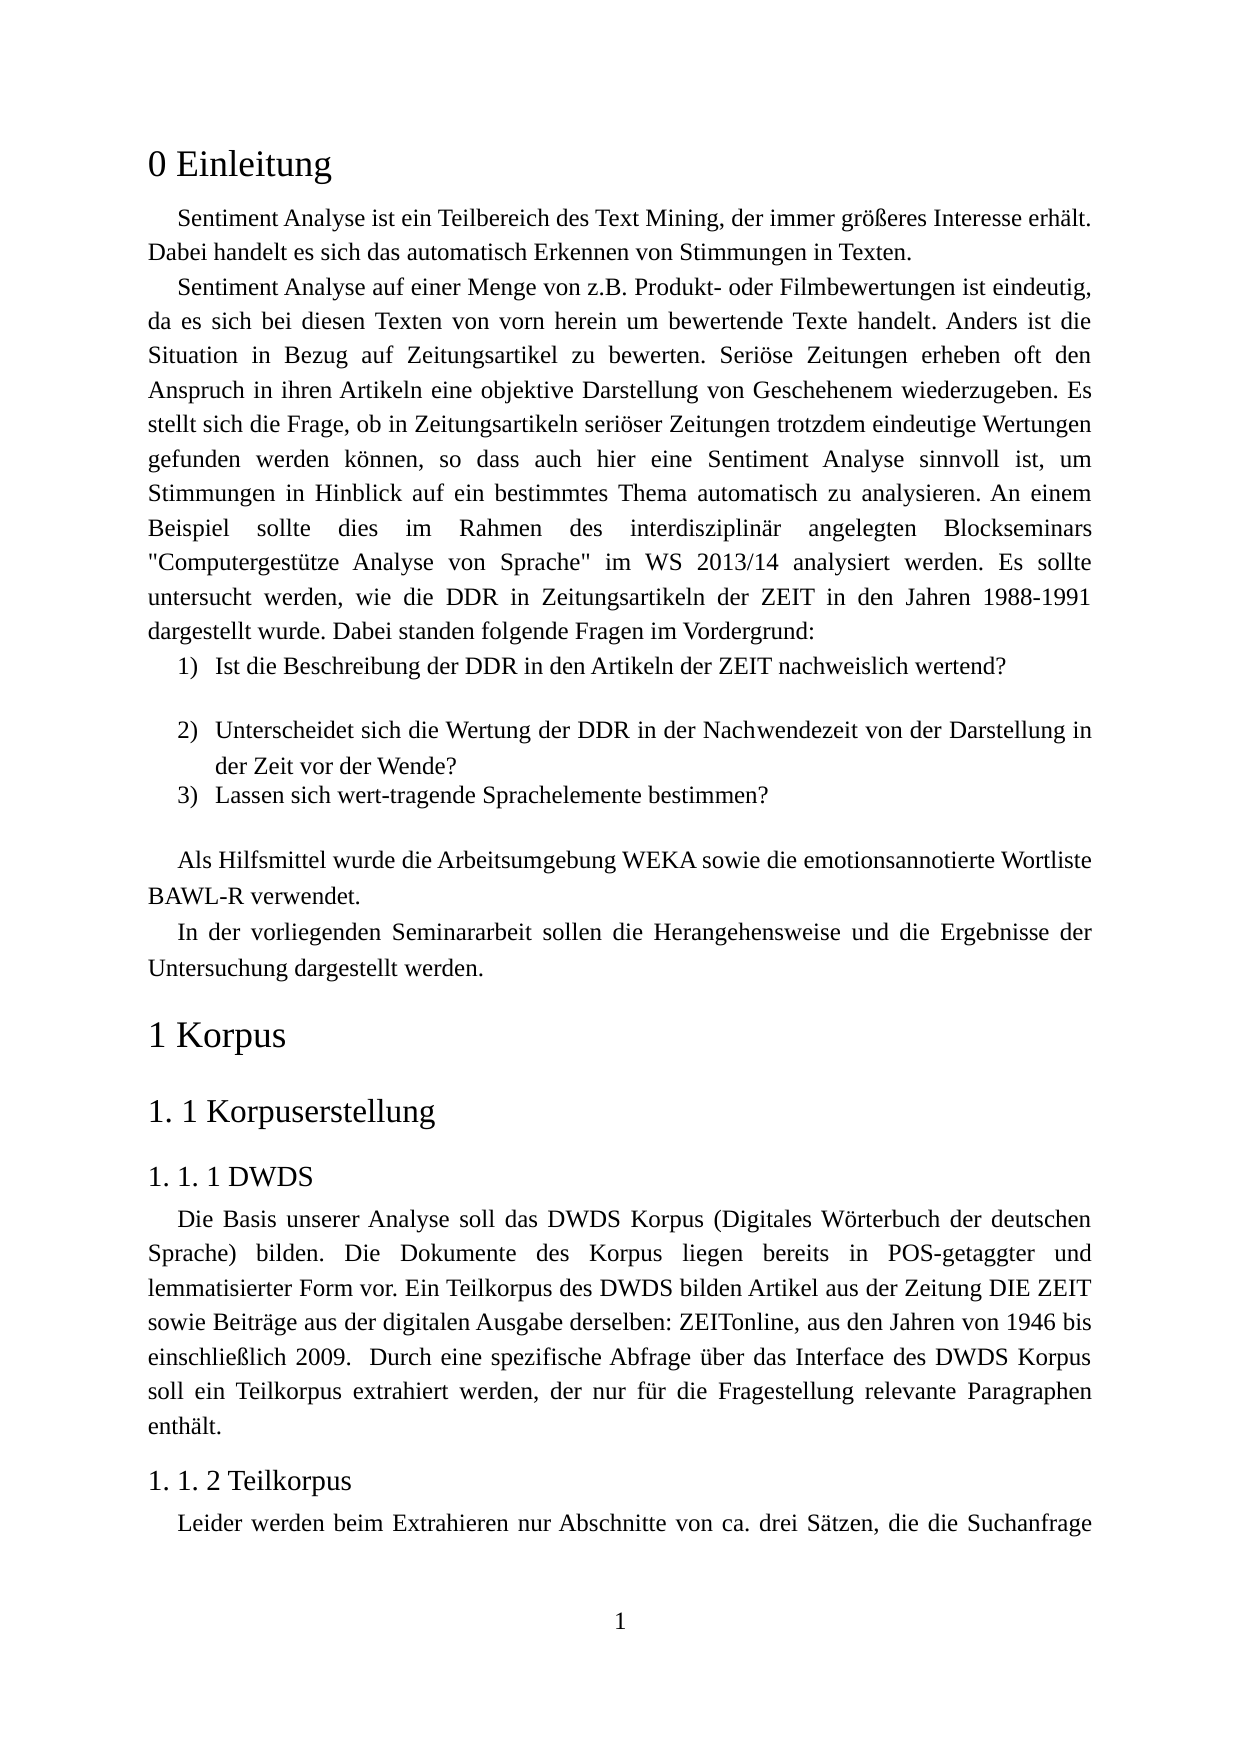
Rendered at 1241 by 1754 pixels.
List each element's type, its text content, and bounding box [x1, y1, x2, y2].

text Die Basis unserer Analyse soll das DWDS Korpus (Digitales Wörterbuch der deutschen Sprache) bilden. Die Dokumente des Korpus liegen bereits in POS-getaggter und lemmatisierter Form vor. Ein Teilkorpus des DWDS bilden Artikel aus der Zeitung DIE ZEIT sowie Beiträge aus der digitalen Ausgabe derselben: ZEITonline, aus den Jahren von 1946 bis einschließlich 2009. Durch eine spezifische Abfrage über das Interface des DWDS Korpus soll ein Teilkorpus extrahiert werden, der nur für die Fragestellung relevante Paragraphen enthält. [148, 1204, 1093, 1439]
text Als Hilfsmittel wurde die Arbeitsumgebung WEKA sowie die emotionsannotierte Wortliste BAWL-R verwendet. [148, 845, 1093, 909]
table_cell Unterscheidet sich die Wertung der DDR in der Nachwendezeit von der Darstellung in der Zeit vor der Wende? [215, 716, 1093, 780]
table_cell [148, 716, 215, 780]
text 1. 1 Korpuserstellung [148, 1091, 1093, 1129]
text 1. 1. 2 Teilkorpus [148, 1463, 1093, 1497]
table_cell Lassen sich wert-tragende Sprachelemente bestimmen? [215, 780, 1093, 845]
text Leider werden beim Extrahieren nur Abschnitte von ca. drei Sätzen, die die Suchanfrage [148, 1508, 1093, 1537]
text 1 Korpus [148, 1012, 1093, 1055]
text Sentiment Analyse auf einer Menge von z.B. Produkt- oder Filmbewertungen ist eindeutig, da es sich bei diesen Texten von vorn herein um bewertende Texte handelt. Anders ist die Situation in Bezug auf Zeitungsartikel zu bewerten. Seriöse Zeitungen erheben oft den Anspruch in ihren Artikeln eine objektive Darstellung von Geschehenem wiederzugeben. Es stellt sich die Frage, ob in Zeitungsartikeln seriöser Zeitungen trotzdem eindeutige Wertungen gefunden werden können, so dass auch hier eine Sentiment Analyse sinnvoll ist, um Stimmungen in Hinblick auf ein bestimmtes Thema automatisch zu analysieren. An einem Beispiel sollte dies im Rahmen des interdisziplinär angelegten Blockseminars "Computergestütze Analyse von Sprache" im WS 2013/14 analysiert werden. Es sollte untersucht werden, wie die DDR in Zeitungsartikeln der ZEIT in den Jahren 1988-1991 dargestellt wurde. Dabei standen folgende Fragen im Vordergrund: [148, 272, 1093, 645]
text 0 Einleitung [148, 142, 1093, 185]
text 1. 1. 1 DWDS [148, 1159, 1093, 1192]
text Sentiment Analyse ist ein Teilbereich des Text Mining, der immer größeres Interesse erhält. Dabei handelt es sich das automatisch Erkennen von Stimmungen in Texten. [148, 203, 1093, 266]
table_header [148, 651, 215, 716]
table_header Ist die Beschreibung der DDR in den Artikeln der ZEIT nachweislich wertend? [215, 651, 1093, 716]
text In der vorliegenden Seminararbeit sollen die Herangehensweise und die Ergebnisse der Untersuchung dargestellt werden. [148, 917, 1093, 981]
table_cell [148, 780, 215, 845]
